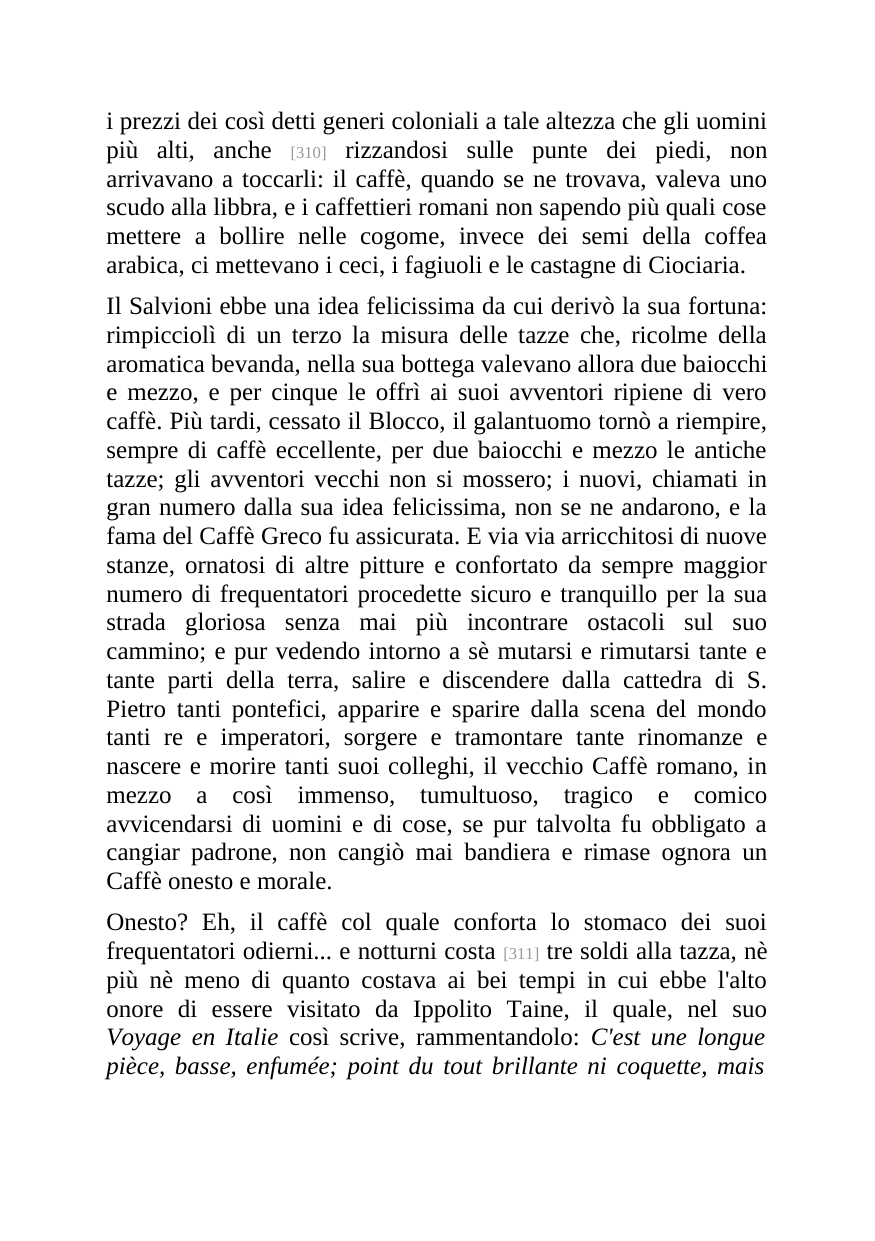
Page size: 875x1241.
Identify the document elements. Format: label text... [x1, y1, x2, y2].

text Il Salvioni ebbe una idea felicissima da cui derivò la sua fortuna: rimpicciolì di un terzo la misura delle tazze che, ricolme della aromatica bevanda, nella sua bottega valevano allora due baiocchi e mezzo, e per cinque le offrì ai suoi avventori ripiene di vero caffè. Più tardi, cessato il Blocco, il galantuomo tornò a riempire, sempre di caffè eccellente, per due baiocchi e mezzo le antiche tazze; gli avventori vecchi non si mossero; i nuovi, chiamati in gran numero dalla sua idea felicissima, non se ne andarono, e la fama del Caffè Greco fu assicurata. E via via arricchitosi di nuove stanze, ornatosi di altre pitture e confortato da sempre maggior numero di frequentatori procedette sicuro e tranquillo per la sua strada gloriosa senza mai più incontrare ostacoli sul suo cammino; e pur vedendo intorno a sè mutarsi e rimutarsi tante e tante parti della terra, salire e discendere dalla cattedra di S. Pietro tanti pontefici, apparire e sparire dalla scena del mondo tanti re e imperatori, sorgere e tramontare tante rinomanze e nascere e morire tanti suoi colleghi, il vecchio Caffè romano, in mezzo a così immenso, tumultuoso, tragico e comico avvicendarsi di uomini e di cose, se pur talvolta fu obbligato a cangiar padrone, non cangiò mai bandiera e rimase ognora un Caffè onesto e morale. [106, 291, 768, 895]
text i prezzi dei così detti generi coloniali a tale altezza che gli uomini più alti, anche [310] rizzandosi sulle punte dei piedi, non arrivavano a toccarli: il caffè, quando se ne trovava, valeva uno scudo alla libbra, e i caffettieri romani non sapendo più quali cose mettere a bollire nelle cogome, invece dei semi della coffea arabica, ci mettevano i ceci, i fagiuoli e le castagne di Ciociaria. [106, 106, 768, 279]
text Onesto? Eh, il caffè col quale conforta lo stomaco dei suoi frequentatori odierni... e notturni costa [311] tre soldi alla tazza, nè più nè meno di quanto costava ai bei tempi in cui ebbe l'alto onore di essere visitato da Ippolito Taine, il quale, nel suo Voyage en Italie così scrive, rammentandolo: C'est une longue pièce, basse, enfumée; point du tout brillante ni coquette, mais [106, 907, 768, 1080]
